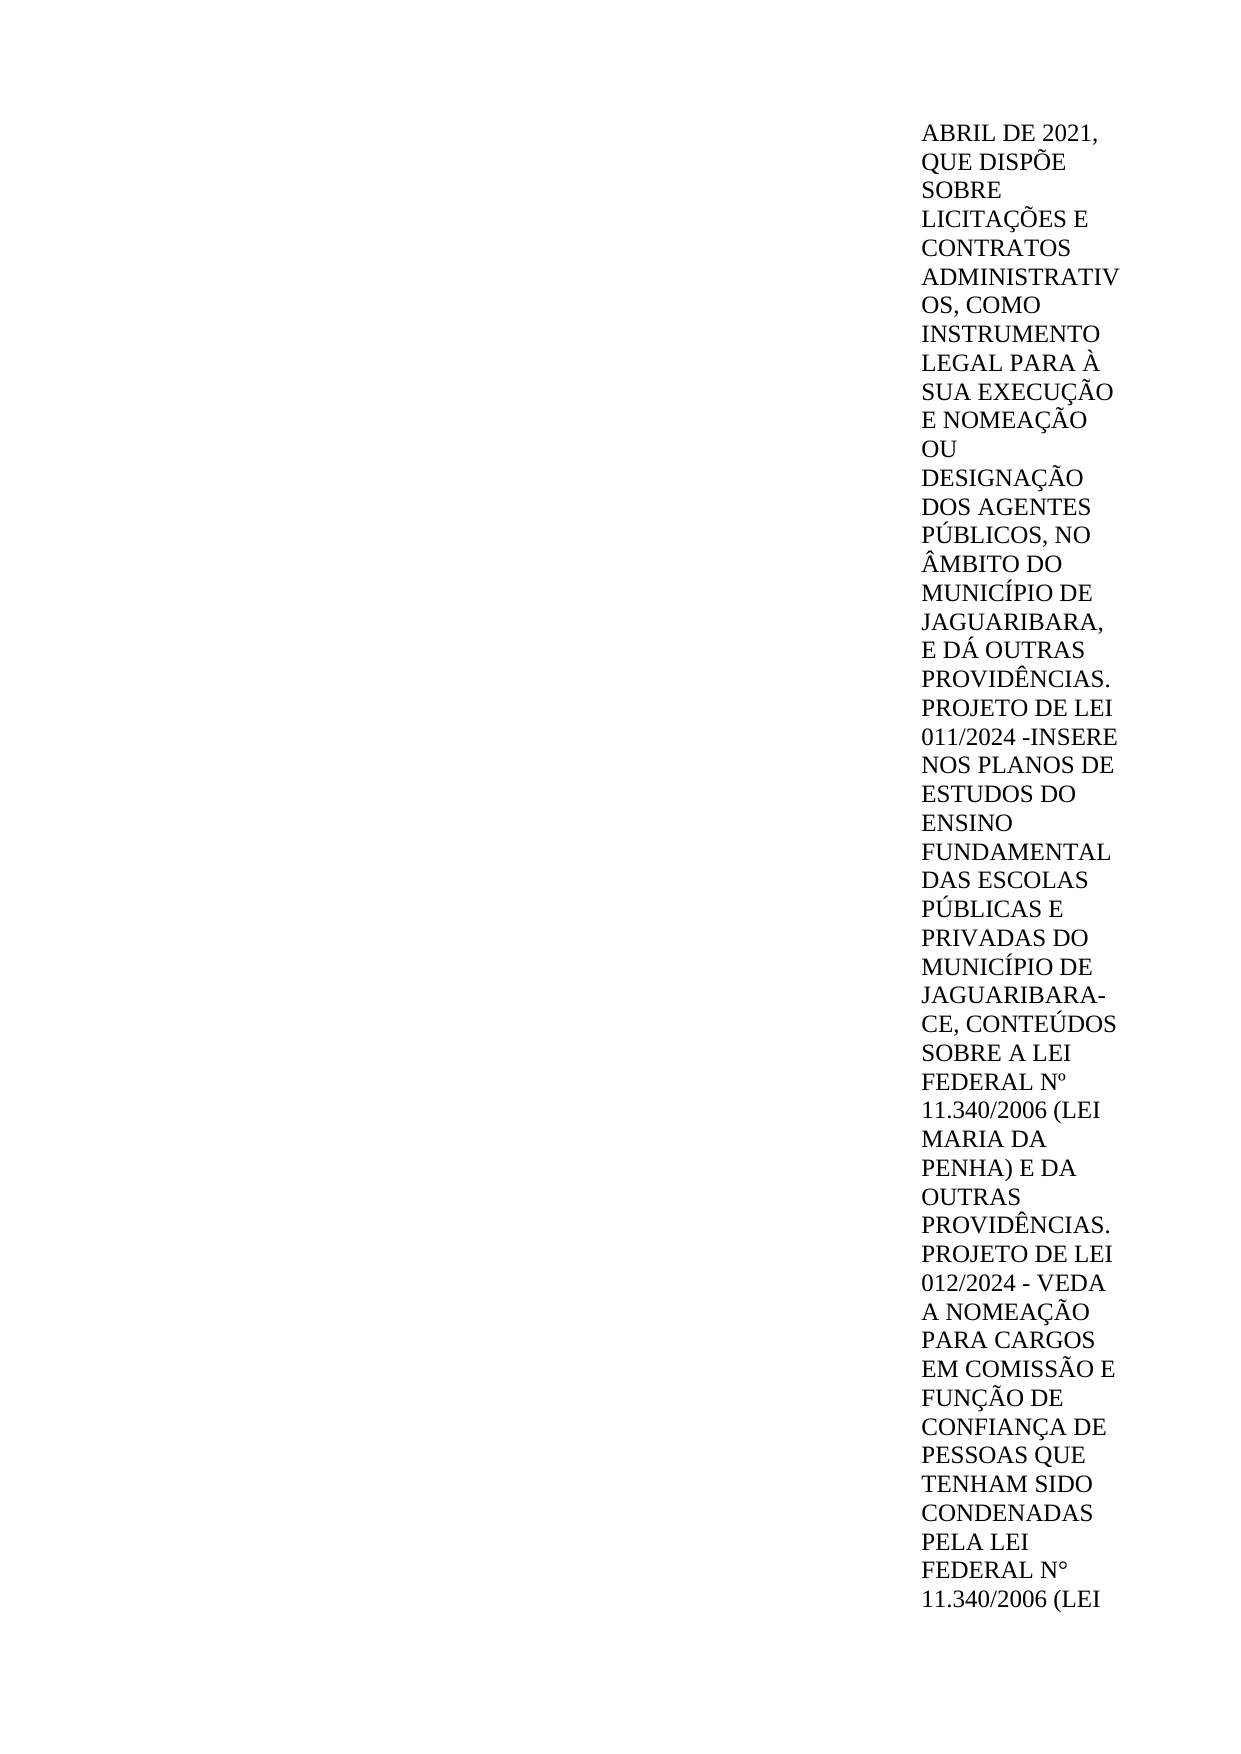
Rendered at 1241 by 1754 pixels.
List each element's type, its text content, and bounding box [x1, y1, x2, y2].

table_cell [720, 118, 921, 1613]
table_cell ABRIL DE 2021, QUE DISPÕE SOBRE LICITAÇÕES E CONTRATOS ADMINISTRATIVOS, COMO INSTRUMENTO LEGAL PARA À SUA EXECUÇÃO E NOMEAÇÃO OU DESIGNAÇÃO DOS AGENTES PÚBLICOS, NO ÂMBITO DO MUNICÍPIO DE JAGUARIBARA, E DÁ OUTRAS PROVIDÊNCIAS. PROJETO DE LEI 011/2024 -INSERE NOS PLANOS DE ESTUDOS DO ENSINO FUNDAMENTAL DAS ESCOLAS PÚBLICAS E PRIVADAS DO MUNICÍPIO DE JAGUARIBARA-CE, CONTEÚDOS SOBRE A LEI FEDERAL Nº 11.340/2006 (LEI MARIA DA PENHA) E DA OUTRAS PROVIDÊNCIAS. PROJETO DE LEI 012/2024 - VEDA A NOMEAÇÃO PARA CARGOS EM COMISSÃO E FUNÇÃO DE CONFIANÇA DE PESSOAS QUE TENHAM SIDO CONDENADAS PELA LEI FEDERAL N° 11.340/2006 (LEI [921, 118, 1122, 1613]
table_cell [118, 118, 319, 1613]
table_cell [520, 118, 720, 1613]
table_cell [319, 118, 519, 1613]
